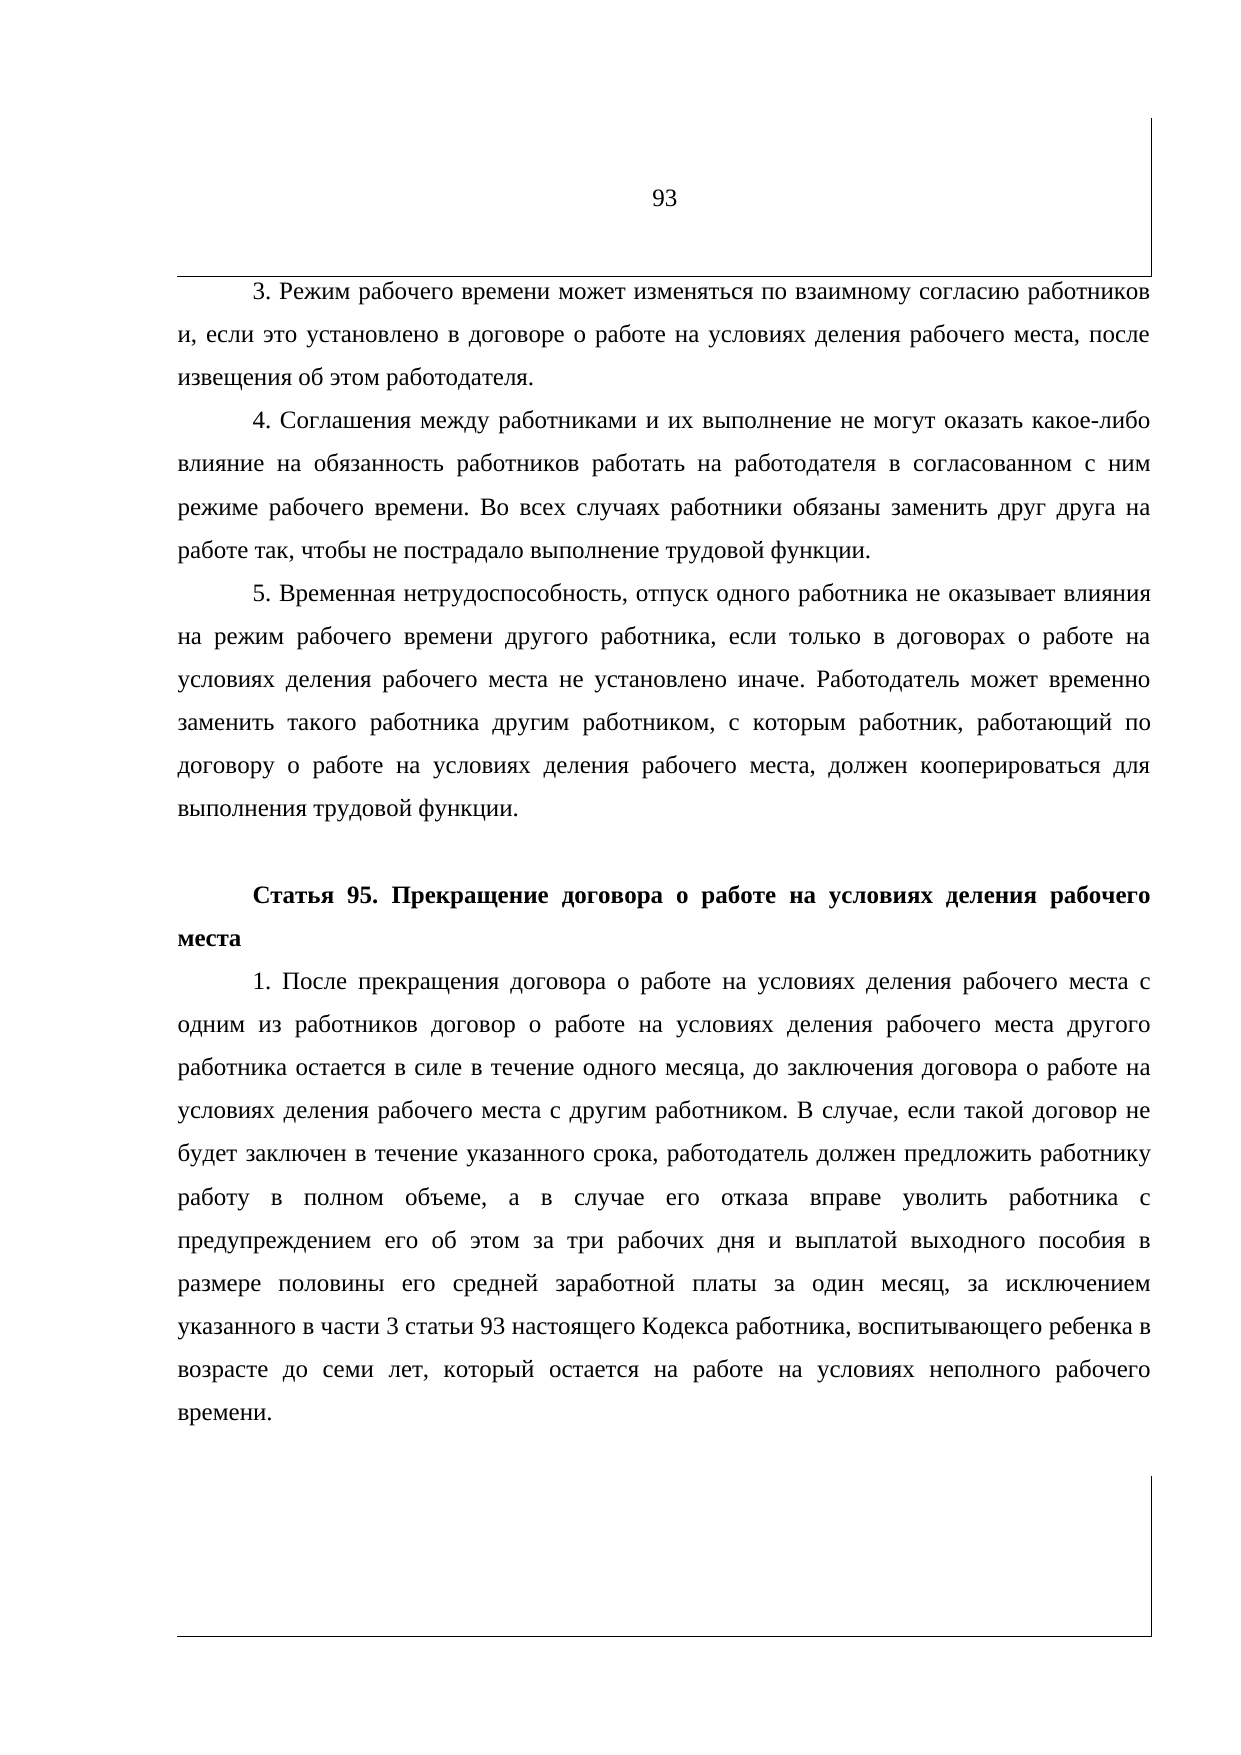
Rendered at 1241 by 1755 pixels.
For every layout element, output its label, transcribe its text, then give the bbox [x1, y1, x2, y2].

text 5. Временная нетрудоспособность, отпуск одного работника не оказывает влияния на режим рабочего времени другого работника, если только в договорах о работе на условиях деления рабочего места не установлено иначе. Работодатель может временно заменить такого работника другим работником, с которым работник, работающий по договору о работе на условиях деления рабочего места, должен кооперироваться для выполнения трудовой функции. [177, 578, 1152, 822]
text 1. После прекращения договора о работе на условиях деления рабочего места с одним из работников договор о работе на условиях деления рабочего места другого работника остается в силе в течение одного месяца, до заключения договора о работе на условиях деления рабочего места с другим работником. В случае, если такой договор не будет заключен в течение указанного срока, работодатель должен предложить работнику работу в полном объеме, а в случае его отказа вправе уволить работника с предупреждением его об этом за три рабочих дня и выплатой выходного пособия в размере половины его средней заработной платы за один месяц, за исключением указанного в части 3 статьи 93 настоящего Кодекса работника, воспитывающего ребенка в возрасте до семи лет, который остается на работе на условиях неполного рабочего времени. [177, 966, 1152, 1426]
text 4. Соглашения между работниками и их выполнение не могут оказать какое-либо влияние на обязанность работников работать на работодателя в согласованном с ним режиме рабочего времени. Во всех случаях работники обязаны заменить друг друга на работе так, чтобы не пострадало выполнение трудовой функции. [177, 405, 1152, 563]
subtitle Статья 95. Прекращение договора о работе на условиях деления рабочего места [177, 880, 1152, 952]
text 3. Режим рабочего времени может изменяться по взаимному согласию работников и, если это установлено в договоре о работе на условиях деления рабочего места, после извещения об этом работодателя. [177, 276, 1152, 391]
